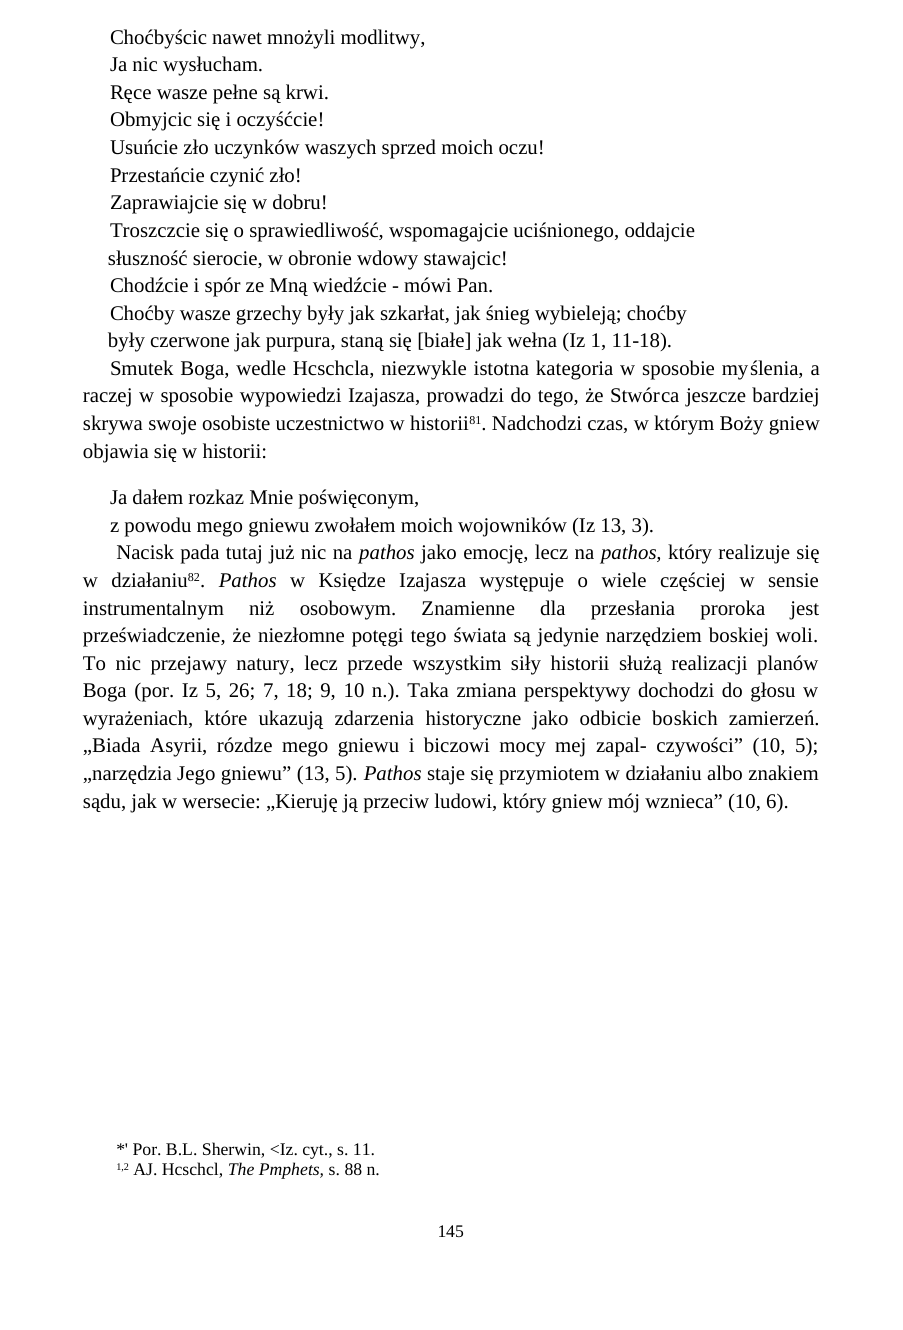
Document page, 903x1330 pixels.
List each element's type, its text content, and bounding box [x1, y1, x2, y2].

text Nacisk pada tutaj już nic na pathos jako emocję, lecz na pathos, który rea­lizuje się w działaniu82. Pathos w Księdze Izajasza występuje o wiele częściej w sensie instrumentalnym niż osobowym. Znamienne dla przesłania proroka jest przeświadczenie, że niezłomne potęgi tego świata są jedynie narzędziem boskiej woli. To nic przejawy natury, lecz przede wszystkim siły historii służą realizacji planów Boga (por. Iz 5, 26; 7, 18; 9, 10 n.). Taka zmiana perspektywy dochodzi do głosu w wyrażeniach, które ukazują zdarzenia historyczne jako odbicie bo­skich zamierzeń. „Biada Asyrii, rózdze mego gniewu i biczowi mocy mej zapal- czywości” (10, 5); „narzędzia Jego gniewu” (13, 5). Pathos staje się przymiotem w działaniu albo znakiem sądu, jak w wersecie: „Kieruję ją przeciw ludowi, który gniew mój wznieca” (10, 6). [83, 540, 819, 813]
text *' Por. B.L. Sherwin, <Iz. cyt., s. 11. [83, 1139, 819, 1159]
text Troszczcie się o sprawiedliwość, wspomagajcie uciśnionego, oddajcie słuszność sierocie, w obronie wdowy stawajcic! [108, 218, 711, 269]
text Chodźcie i spór ze Mną wiedźcie - mówi Pan. [108, 273, 711, 297]
text Ręce wasze pełne są krwi. [108, 80, 819, 104]
text Smutek Boga, wedle Hcschcla, niezwykle istotna kategoria w sposobie my­ślenia, a raczej w sposobie wypowiedzi Izajasza, prowadzi do tego, że Stwór­ca jeszcze bardziej skrywa swoje osobiste uczestnictwo w historii81. Nadchodzi czas, w którym Boży gniew objawia się w historii: [83, 356, 819, 463]
text Choćby wasze grzechy były jak szkarłat, jak śnieg wybieleją; choćby były czerwone jak purpura, staną się [białe] jak wełna (Iz 1, 11-18). [108, 301, 711, 352]
text Zaprawiajcie się w dobru! [108, 190, 819, 214]
text 145 [437, 1221, 468, 1241]
text Obmyjcic się i oczyśćcie! [108, 107, 819, 131]
text Usuńcie zło uczynków waszych sprzed moich oczu! [108, 135, 711, 159]
text 1,2 AJ. Hcschcl, The Pmphets, s. 88 n. [83, 1159, 819, 1179]
text Ja nic wysłucham. [108, 52, 819, 76]
text Ja dałem rozkaz Mnie poświęconym, [108, 485, 819, 509]
text z powodu mego gniewu zwołałem moich wojowników (Iz 13, 3). [108, 513, 819, 537]
text Przestańcie czynić zło! [108, 163, 819, 187]
text Choćbyścic nawet mnożyli modlitwy, [108, 24, 819, 49]
